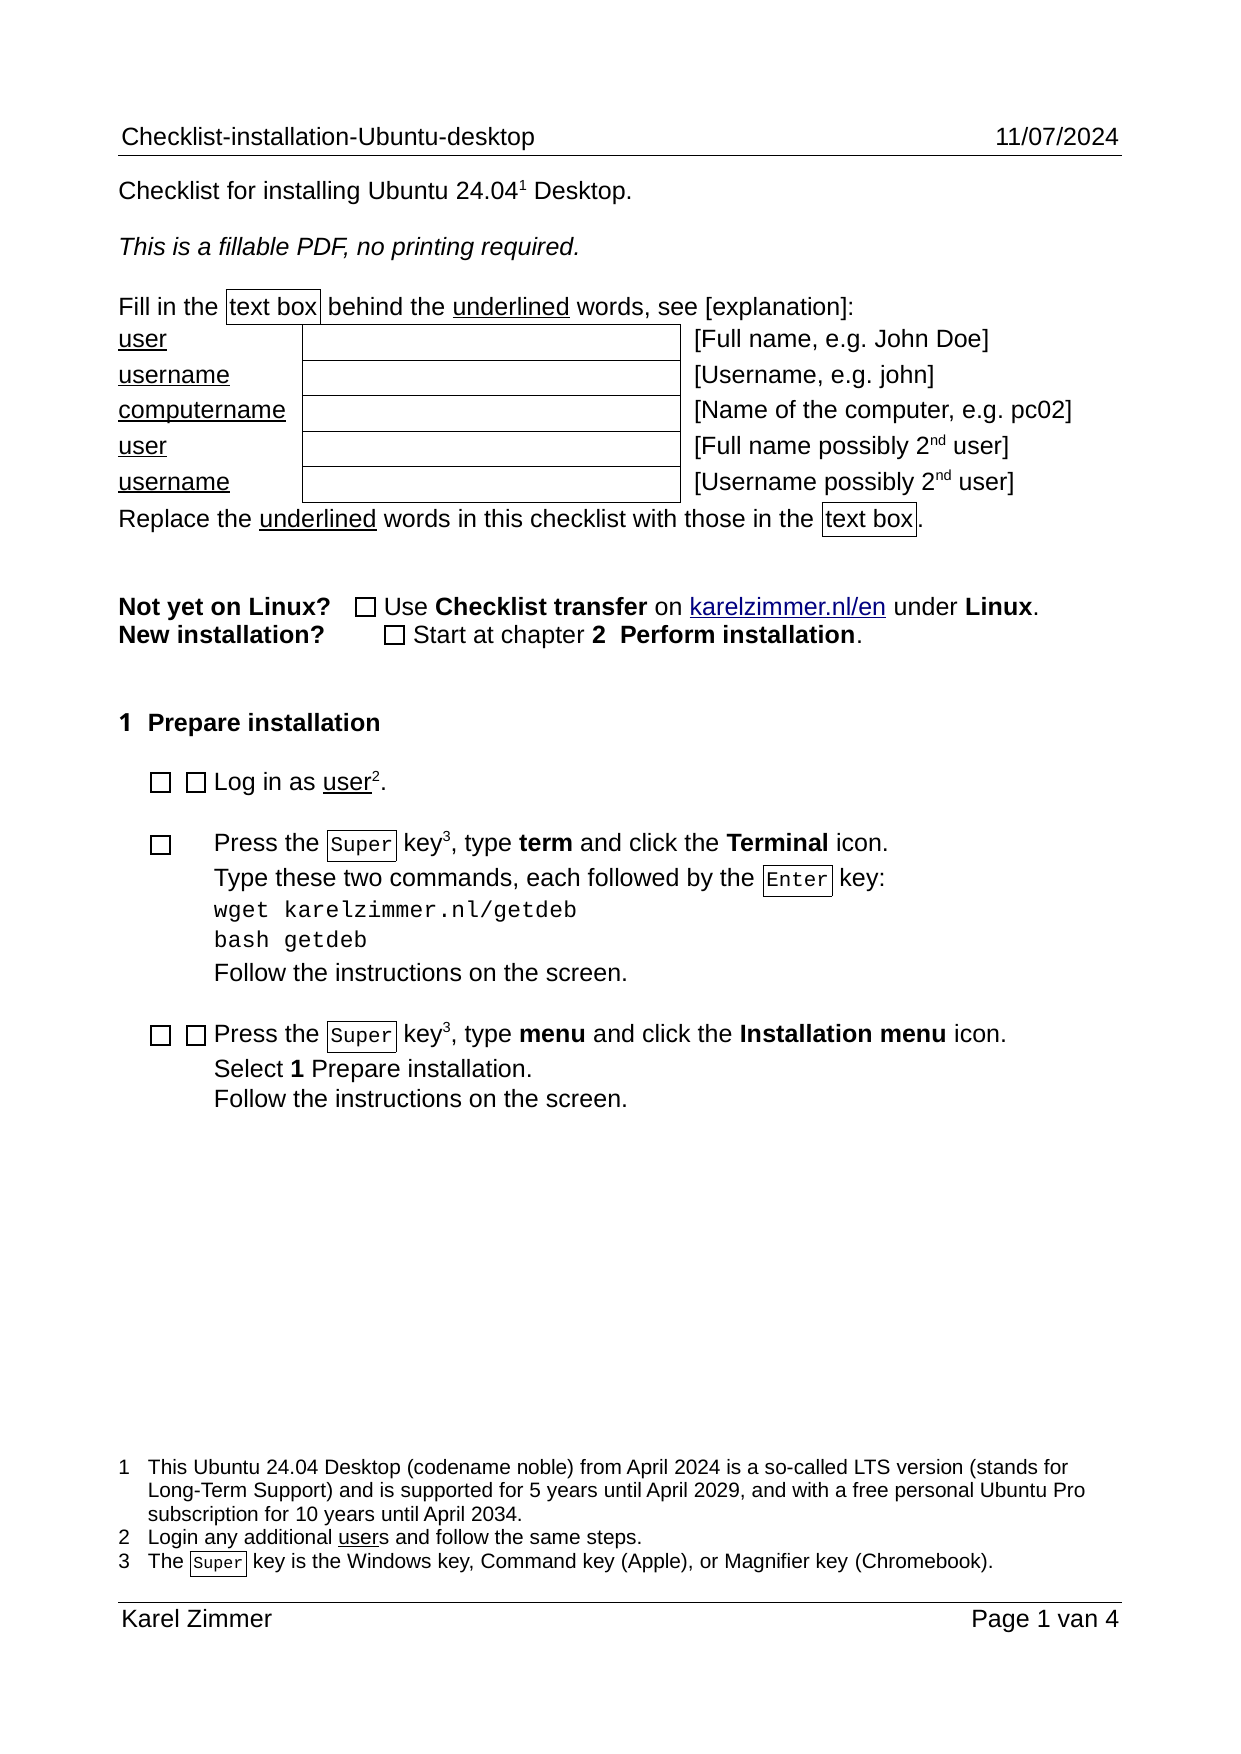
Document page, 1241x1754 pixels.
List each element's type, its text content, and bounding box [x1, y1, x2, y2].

text USER [118, 431, 302, 466]
table_cell Select 1 Prepare installation. [213, 1053, 1122, 1084]
table_cell [142, 798, 177, 828]
table_cell [177, 958, 213, 988]
table_cell [177, 928, 213, 958]
table_cell [118, 828, 142, 862]
table_cell [118, 928, 142, 958]
text [Full name possibly 2nd user] [681, 431, 1122, 466]
text Replace the underlined words in this checklist with those in the [118, 502, 822, 537]
table_cell [177, 828, 213, 862]
text [Username, e.g. john] [681, 360, 1122, 395]
text behind the underlined words, see [explanation]: [321, 289, 1122, 324]
text user [118, 324, 302, 360]
text This is a fillable PDF, no printing required. [118, 233, 1122, 261]
table_cell [118, 863, 142, 897]
table_cell [177, 1019, 213, 1053]
text Not yet on Linux? Use Checklist transfer on karelzimmer.nl/en under Linux. [118, 593, 1122, 621]
table_cell Follow the instructions on the screen. [213, 1084, 1122, 1114]
table_cell [142, 897, 177, 928]
table_cell [177, 897, 213, 928]
text . [917, 502, 1122, 537]
text text box [823, 503, 916, 536]
text USERName [118, 466, 302, 502]
text Fill in the [118, 289, 226, 324]
table_cell Type these two commands, each followed by the Enter key: [213, 863, 1122, 897]
table_cell [177, 1084, 213, 1114]
table_cell [142, 828, 177, 862]
table_cell [142, 863, 177, 897]
text Checklist for installing Ubuntu 24.04 Desktop. [118, 177, 1122, 205]
table_cell wget karelzimmer.nl/getdeb [213, 897, 1122, 928]
table_cell Press the Super key3, type menu and click the Installation menu icon. [213, 1019, 1122, 1053]
text [Full name, e.g. John Doe] [681, 324, 1122, 360]
table_header [142, 767, 177, 797]
table_cell [118, 1019, 142, 1053]
text [Username possibly 2nd user] [681, 466, 1122, 502]
table_cell [142, 1019, 177, 1053]
table_cell bash getdeb [213, 928, 1122, 958]
table_cell [142, 988, 177, 1018]
table_cell [213, 988, 1122, 1018]
table_cell [118, 897, 142, 928]
table_cell [118, 798, 142, 828]
list Prepare installation [118, 705, 1122, 739]
table_cell [213, 798, 1122, 828]
table_cell [142, 1053, 177, 1084]
table_cell [118, 988, 142, 1018]
table_cell [177, 988, 213, 1018]
text COMPUTERNAme [118, 395, 302, 431]
table_cell [118, 1053, 142, 1084]
table_cell Press the Super key, type term and click the Terminal icon. [213, 828, 1122, 862]
table_cell [177, 798, 213, 828]
text This Ubuntu 24.04 Desktop (codename noble) from April 2024 is a so-called LTS version (stands for Long-Term Support) and is supported for 5 years until April 2029, and with a free personal Ubuntu Pro subscription for 10 years until April 2034. [118, 1455, 1122, 1526]
table_cell Follow the instructions on the screen. [213, 958, 1122, 988]
text text box [227, 290, 320, 324]
table_cell [118, 1084, 142, 1114]
table_cell [142, 958, 177, 988]
table_cell [118, 958, 142, 988]
table_cell [142, 928, 177, 958]
table_header [118, 767, 142, 797]
text USERname [118, 360, 302, 395]
table_cell [142, 1084, 177, 1114]
table_cell [177, 863, 213, 897]
table_cell [177, 1053, 213, 1084]
table_header [177, 767, 213, 797]
text New installation? Start at chapter 2 Perform installation. [118, 621, 1122, 649]
table_header Log in as USER. [213, 767, 1122, 797]
text [Name of the computer, e.g. pc02] [681, 395, 1122, 431]
